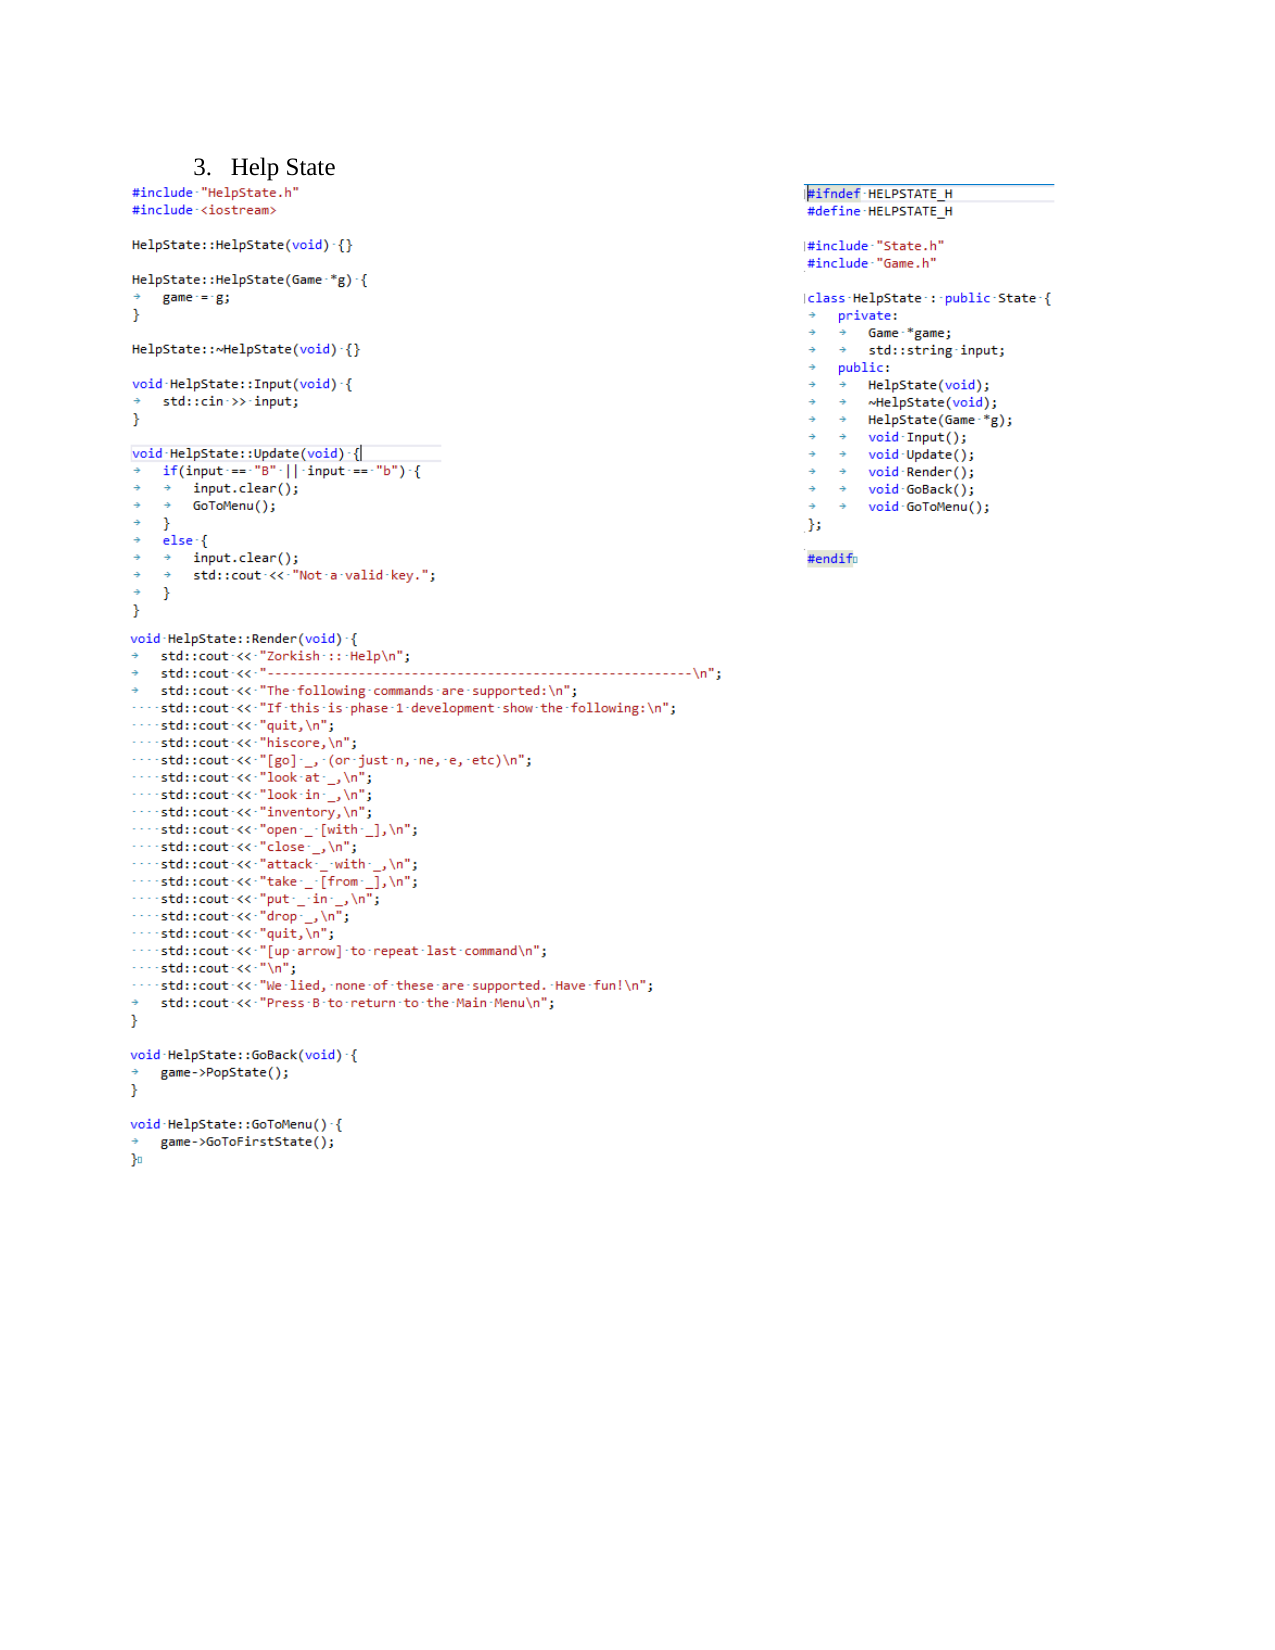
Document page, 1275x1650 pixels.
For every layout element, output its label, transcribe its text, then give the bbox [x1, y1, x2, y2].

picture [130, 185, 442, 623]
picture [128, 630, 727, 1173]
list Help State [193, 152, 1157, 180]
picture [803, 184, 1055, 574]
